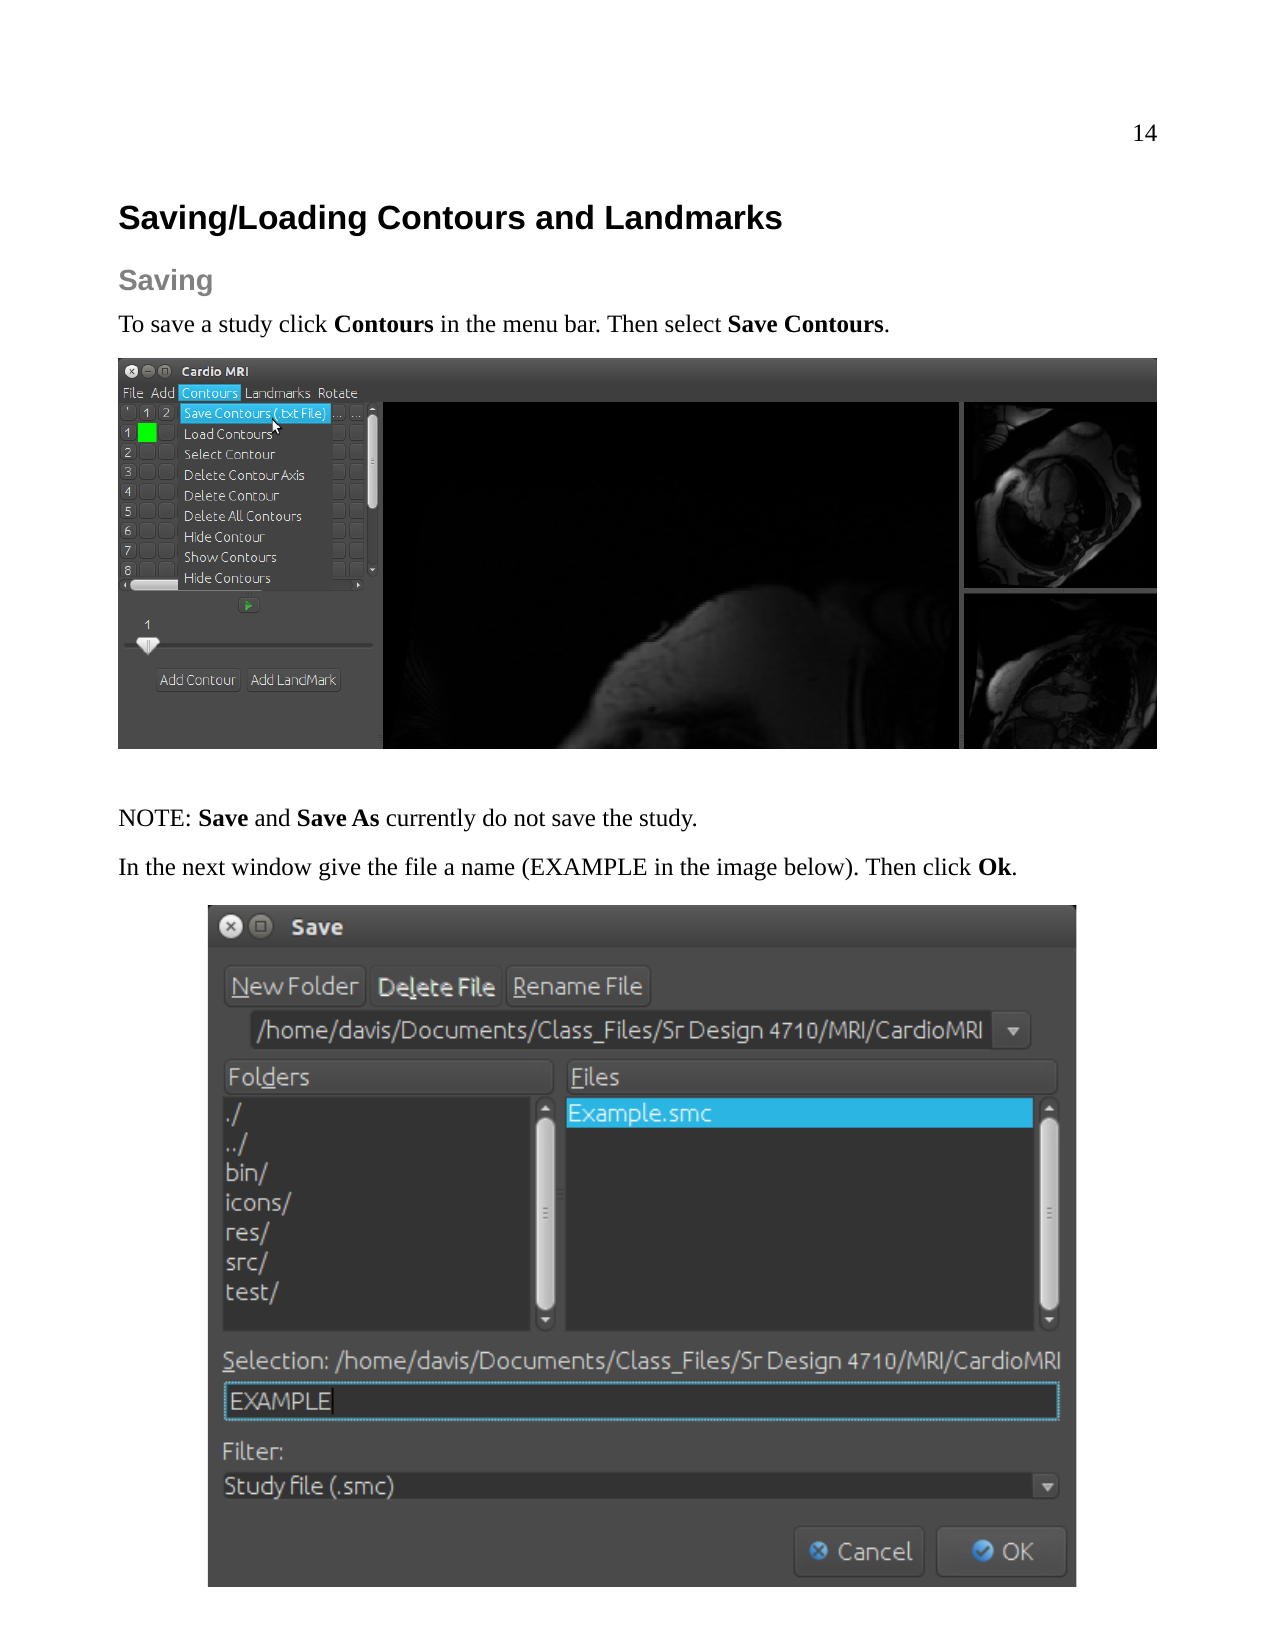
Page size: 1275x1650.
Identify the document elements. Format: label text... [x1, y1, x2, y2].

subtitle Saving/Loading Contours and Landmarks [118, 198, 1157, 236]
subtitle Saving [118, 263, 1157, 297]
text To save a study click Contours in the menu bar. Then select Save Contours. [118, 309, 1157, 338]
picture [118, 358, 1157, 749]
text NOTE: Save and Save As currently do not save the study. [118, 803, 1157, 832]
picture [207, 905, 1077, 1587]
text In the next window give the file a name (EXAMPLE in the image below). Then click Ok. [118, 852, 1157, 881]
